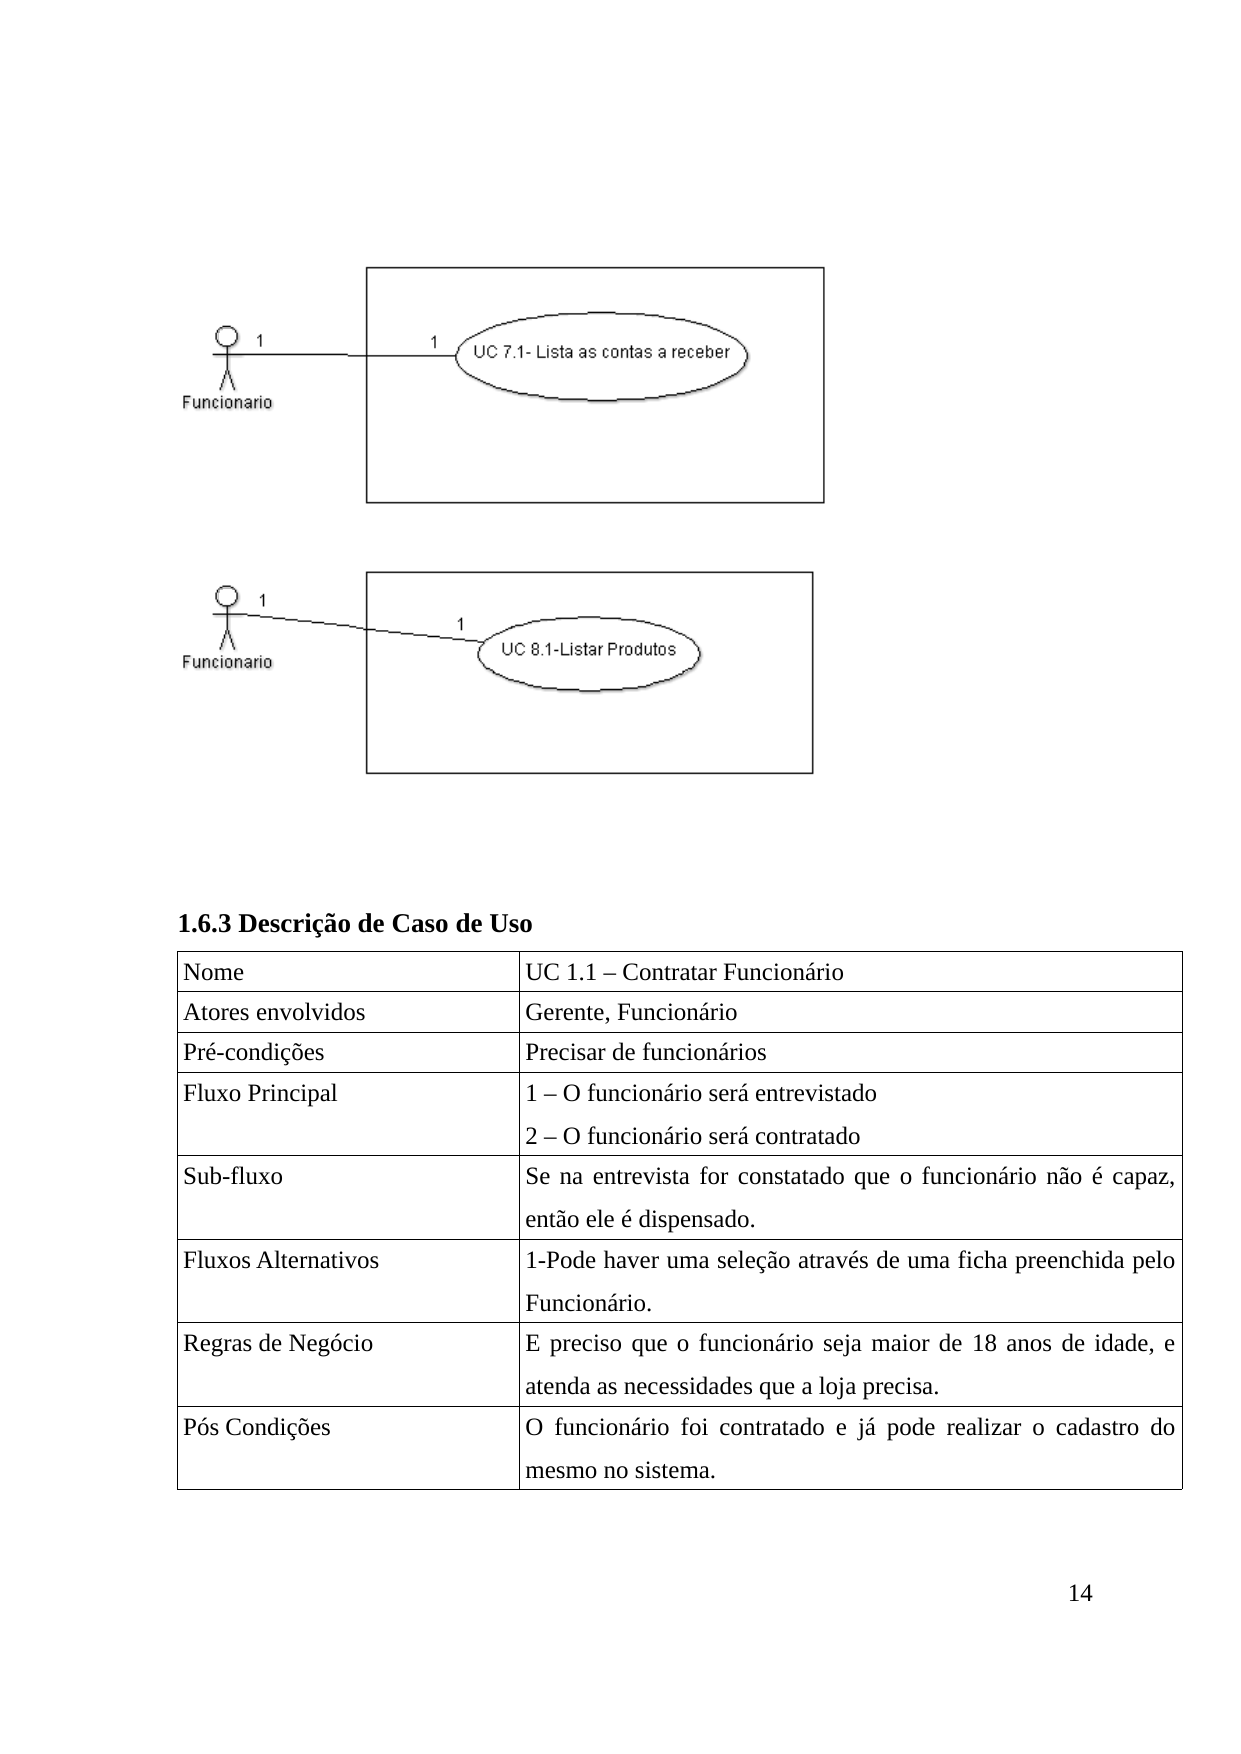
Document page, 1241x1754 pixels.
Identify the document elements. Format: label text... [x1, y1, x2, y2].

picture [132, 263, 1137, 512]
table_cell E preciso que o funcionário seja maior de 18 anos de idade, e atenda as necessidades que a loja precisa. [520, 1323, 1182, 1406]
picture [132, 569, 1137, 777]
table_cell Atores envolvidos [178, 992, 519, 1032]
table_cell Precisar de funcionários [520, 1033, 1182, 1072]
table_cell Fluxos Alternativos [178, 1240, 519, 1322]
subtitle 1.6.3 Descrição de Caso de Uso [177, 907, 1093, 938]
table_cell Se na entrevista for constatado que o funcionário não é capaz, então ele é dispensado. [520, 1156, 1182, 1239]
table_cell Fluxo Principal [178, 1073, 519, 1155]
table_cell Sub-fluxo [178, 1156, 519, 1239]
table_header UC 1.1 – Contratar Funcionário [520, 952, 1182, 991]
table_header Nome [178, 952, 519, 991]
table_cell 1-Pode haver uma seleção através de uma ficha preenchida pelo Funcionário. [520, 1240, 1182, 1322]
table_cell 1 – O funcionário será entrevistado 2 – O funcionário será contratado [520, 1073, 1182, 1155]
table_cell Regras de Negócio [178, 1323, 519, 1406]
table_cell O funcionário foi contratado e já pode realizar o cadastro do mesmo no sistema. [520, 1407, 1182, 1489]
table_cell Pré-condições [178, 1033, 519, 1072]
table_cell Pós Condições [178, 1407, 519, 1489]
table_cell Gerente, Funcionário [520, 992, 1182, 1032]
